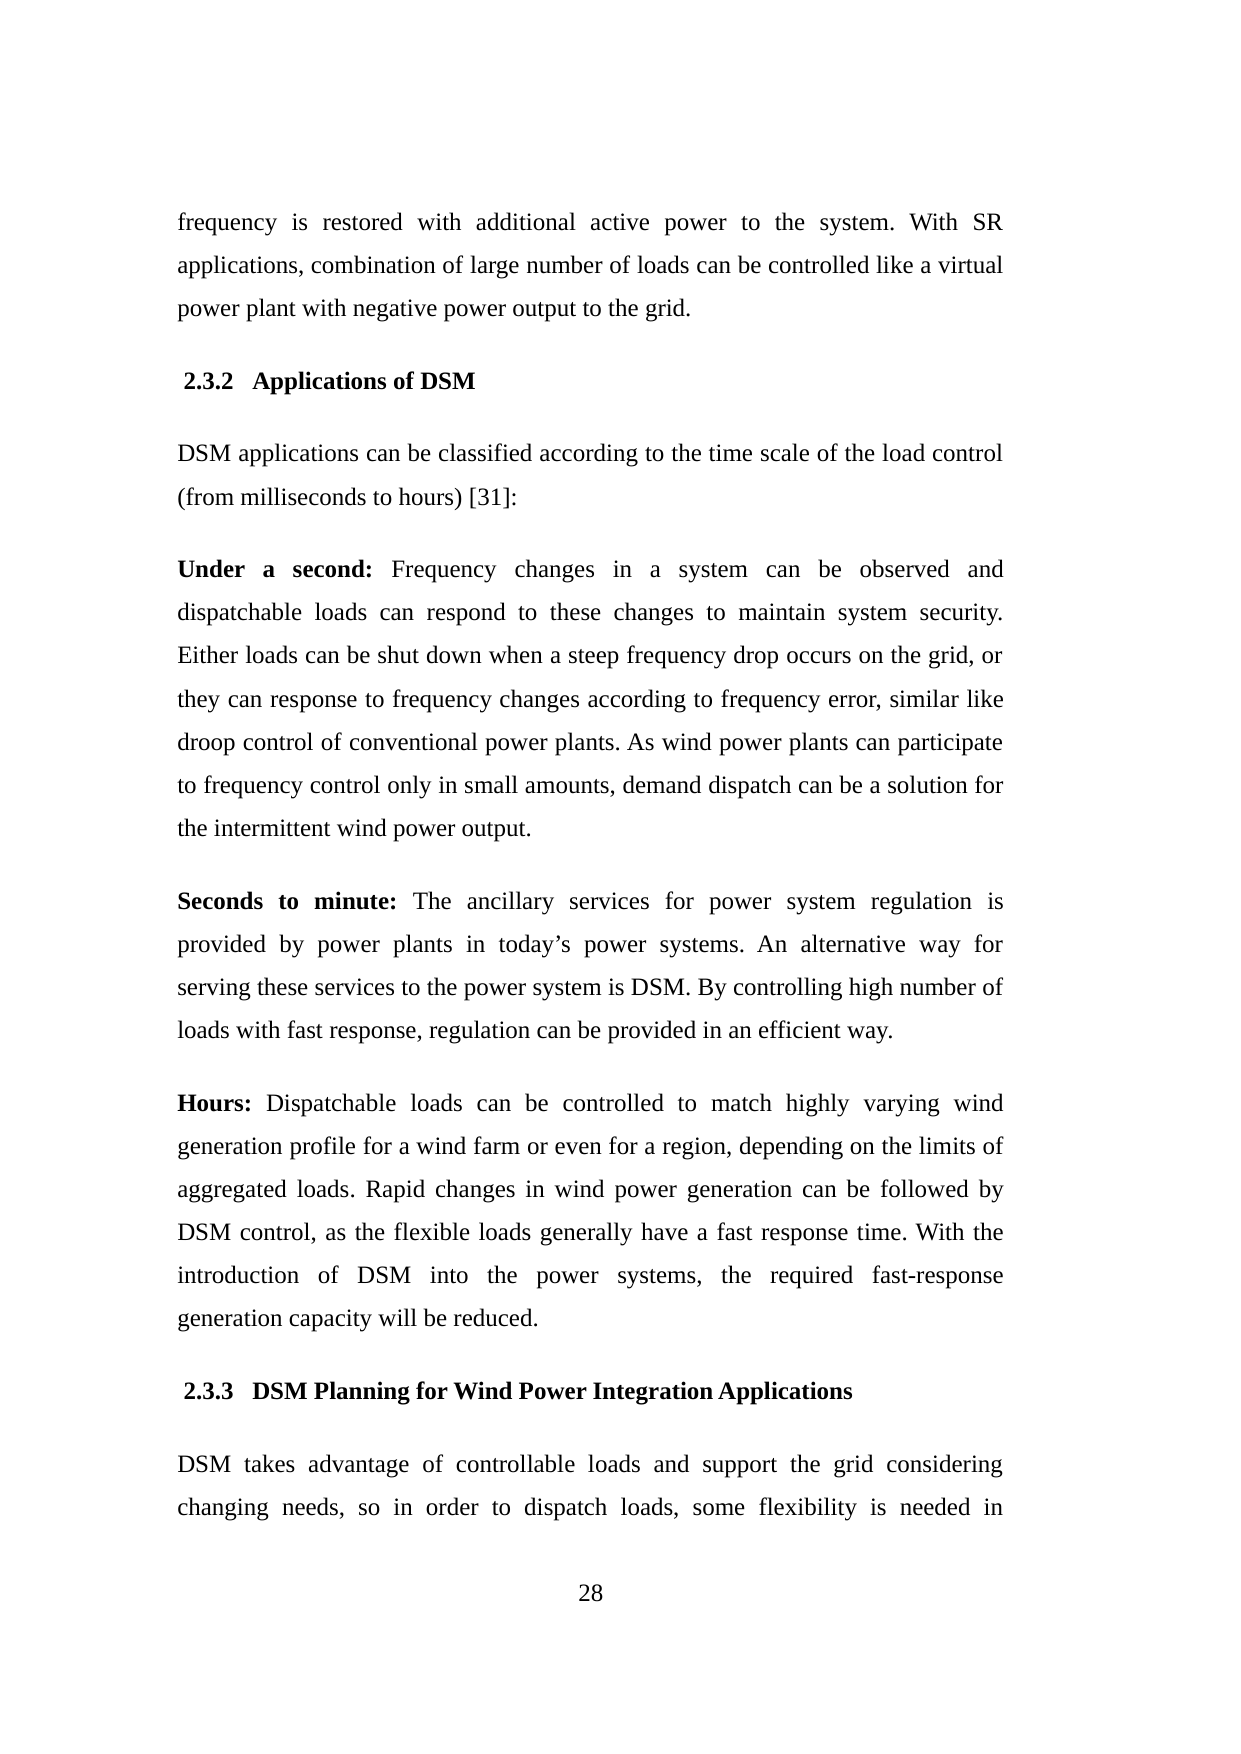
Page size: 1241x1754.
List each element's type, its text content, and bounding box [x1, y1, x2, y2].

text Hours: Dispatchable loads can be controlled to match highly varying wind generation profile for a wind farm or even for a region, depending on the limits of aggregated loads. Rapid changes in wind power generation can be followed by DSM control, as the flexible loads generally have a fast response time. With the introduction of DSM into the power systems, the required fast-response generation capacity will be reduced. [177, 1088, 1004, 1332]
text DSM applications can be classified according to the time scale of the load control (from milliseconds to hours) [31]⁠: [177, 438, 1004, 510]
list frequency is restored with additional active power to the system. With SR applications, combination of large number of loads can be controlled like a virtual power plant with negative power output to the grid. [177, 207, 1004, 322]
text DSM takes advantage of controllable loads and support the grid considering changing needs, so in order to dispatch loads, some flexibility is needed in [177, 1449, 1004, 1521]
subtitle DSM Planning for Wind Power Integration Applications [177, 1376, 1004, 1405]
text Seconds to minute: The ancillary services for power system regulation is provided by power plants in today’s power systems. An alternative way for serving these services to the power system is DSM. By controlling high number of loads with fast response, regulation can be provided in an efficient way. [177, 886, 1004, 1044]
subtitle Applications of DSM [177, 366, 1004, 394]
text Under a second: Frequency changes in a system can be observed and dispatchable loads can respond to these changes to maintain system security. Either loads can be shut down when a steep frequency drop occurs on the grid, or they can response to frequency changes according to frequency error, similar like droop control of conventional power plants. As wind power plants can participate to frequency control only in small amounts, demand dispatch can be a solution for the intermittent wind power output. [177, 554, 1004, 842]
